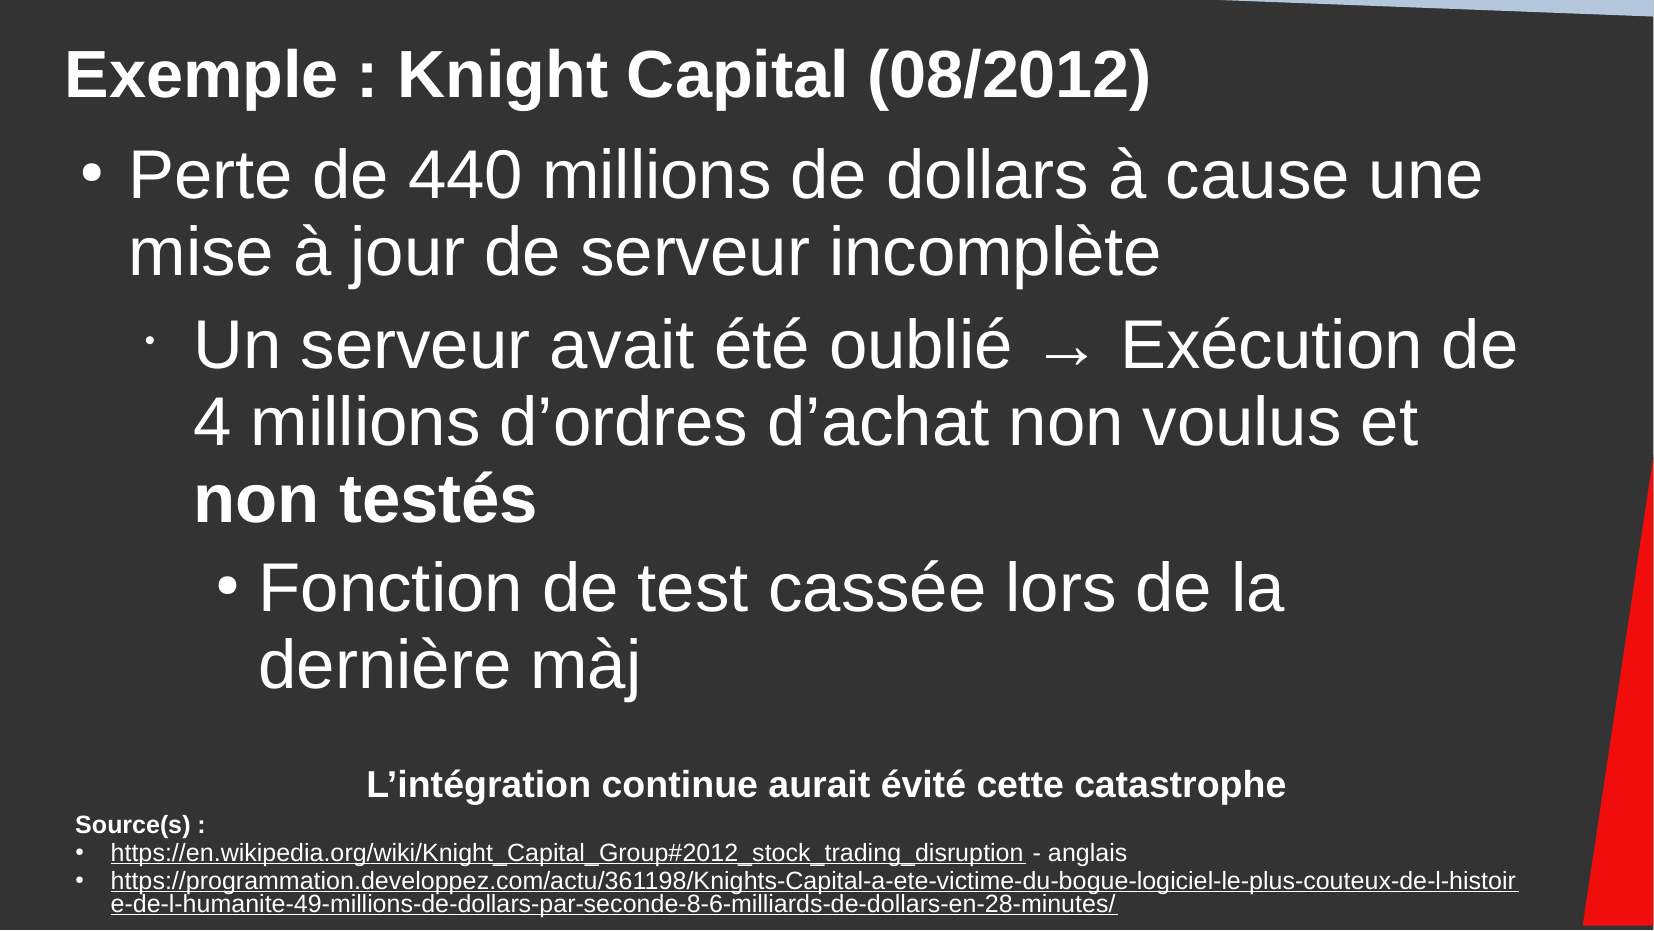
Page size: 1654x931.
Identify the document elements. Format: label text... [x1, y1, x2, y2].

title Exemple : Knight Capital (08/2012) [64, 37, 1388, 115]
text_box [1219, 0, 1654, 17]
text_box Source(s) : https://en.wikipedia.org/wiki/Knight_Capital_Group#2012_stock_trading_disruption - anglais https://programmation.developpez.com/actu/361198/Knights-Capital-a-ete-victime-du-bogue-logiciel-le-plus-couteux-de-l-histoire-de-l-humanite-49-millions-de-dollars-par-seconde-8-6-milliards-de-dollars-en-28-minutes/ [60, 793, 1546, 903]
text_box [1582, 451, 1654, 926]
text_box L’intégration continue aurait évité cette catastrophe [348, 755, 1306, 793]
list Perte de 440 millions de dollars à cause une mise à jour de serveur incomplète Un serveur avait été oublié → Exécution de 4 millions d’ordres d’achat non voulus et non testés Fonction de test cassée lors de la dernière màj [63, 135, 1554, 709]
